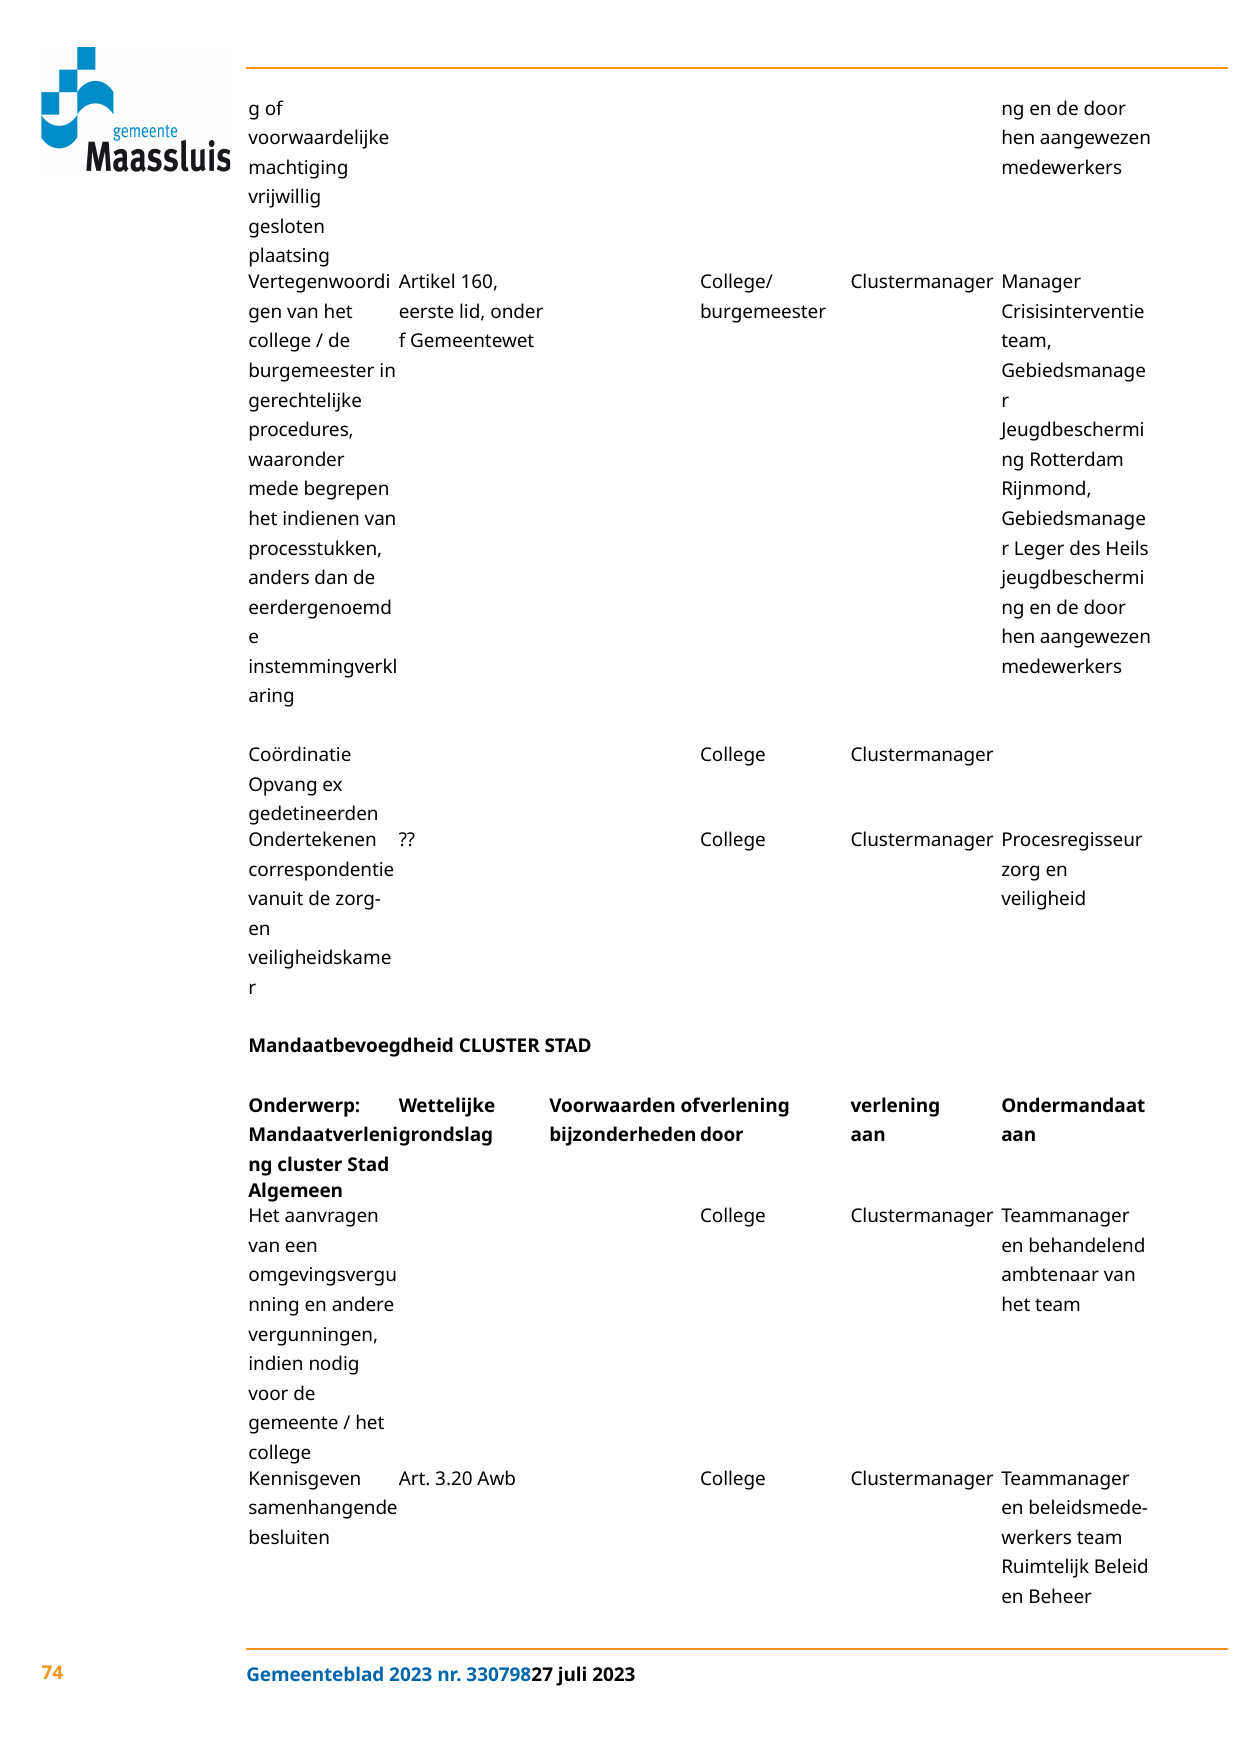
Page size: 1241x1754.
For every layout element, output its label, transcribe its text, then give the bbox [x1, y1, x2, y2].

table_cell [549, 1203, 700, 1465]
table_header Onderwerp: Mandaatverlening cluster Stad [248, 1092, 398, 1177]
picture [41, 47, 77, 92]
table_cell Clustermanager [850, 1465, 1001, 1609]
table_cell Teammanager en behandelend ambtenaar van het team [1001, 1203, 1152, 1465]
table_cell Het aanvragen van een omgevingsvergunning en andere vergunningen, indien nodig voor de gemeente / het college [248, 1203, 398, 1465]
table_cell ?? [399, 826, 549, 1000]
table_cell [850, 95, 1001, 268]
table_cell Vertegenwoordigen van het college / de burgemeester in gerechtelijke procedures, waaronder mede begrepen het indienen van processtukken, anders dan de eerdergenoemde instemmingverklaring [248, 269, 398, 708]
table_cell College/ burgemeester [700, 269, 850, 708]
table_cell g of voorwaardelijke machtiging vrijwillig gesloten plaatsing [248, 95, 398, 268]
table_cell Algemeen [248, 1177, 398, 1202]
table_cell [700, 95, 850, 268]
table_cell Art. 3.20 Awb [399, 1465, 549, 1609]
text Mandaatbevoegdheid CLUSTER STAD [248, 1033, 1152, 1058]
table_cell [700, 1177, 850, 1202]
table_cell Artikel 160, eerste lid, onder f Gemeentewet [399, 269, 549, 708]
table_cell Kennisgeven samenhangende besluiten [248, 1465, 398, 1609]
table_cell Clustermanager [850, 269, 1001, 708]
table_header [399, 741, 549, 826]
table_header [1001, 741, 1152, 826]
table_header Clustermanager [850, 741, 1001, 826]
table_cell [549, 1177, 700, 1202]
table_header Wettelijke grondslag [399, 1092, 549, 1177]
table_cell [850, 1177, 1001, 1202]
table_cell [399, 1177, 549, 1202]
table_cell Teammanager en beleidsmede- werkers team Ruimtelijk Beleid en Beheer [1001, 1465, 1152, 1609]
table_cell College [700, 1465, 850, 1609]
table_cell [1001, 1177, 1152, 1202]
table_header College [700, 741, 850, 826]
table_cell [399, 1203, 549, 1465]
table_header Voorwaarden of bijzonderheden [549, 1092, 700, 1177]
table_cell [399, 95, 549, 268]
table_header verlening aan [850, 1092, 1001, 1177]
table_header verlening door [700, 1092, 850, 1177]
table_header [549, 741, 700, 826]
table_cell Clustermanager [850, 1203, 1001, 1465]
table_cell [549, 269, 700, 708]
table_header Coördinatie Opvang ex gedetineerden [248, 741, 398, 826]
table_cell [549, 826, 700, 1000]
table_cell College [700, 1203, 850, 1465]
table_cell Ondertekenen correspondentie vanuit de zorg- en veiligheidskamer [248, 826, 398, 1000]
table_cell ng en de door hen aangewezen medewerkers [1001, 95, 1152, 268]
table_cell Procesregisseur zorg en veiligheid [1001, 826, 1152, 1000]
table_cell Clustermanager [850, 826, 1001, 1000]
table_cell [549, 1465, 700, 1609]
table_cell [549, 95, 700, 268]
table_cell College [700, 826, 850, 1000]
picture [41, 47, 231, 172]
table_header Ondermandaat aan [1001, 1092, 1152, 1177]
table_cell Manager Crisisinterventie team, Gebiedsmanager Jeugdbescherming Rotterdam Rijnmond, Gebiedsmanager Leger des Heils jeugdbescherming en de door hen aangewezen medewerkers [1001, 269, 1152, 708]
